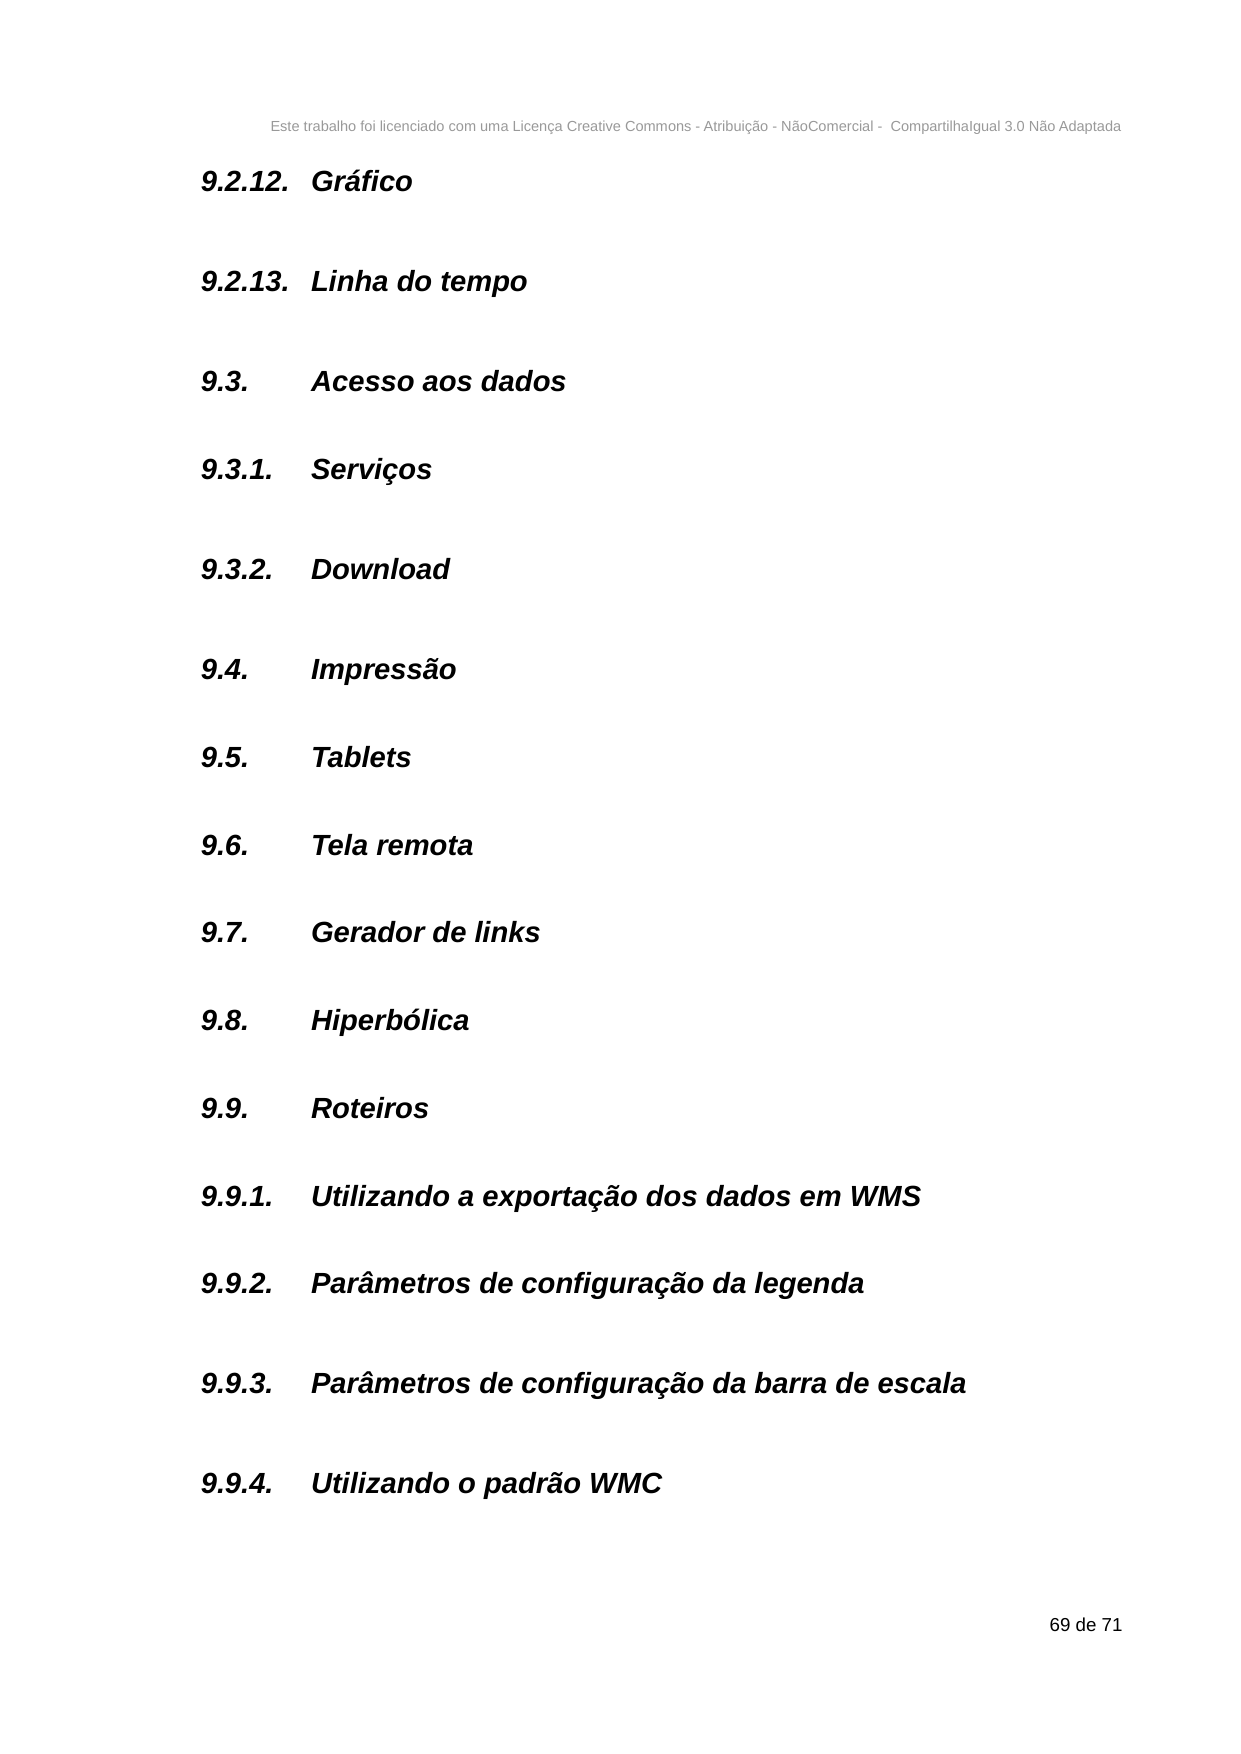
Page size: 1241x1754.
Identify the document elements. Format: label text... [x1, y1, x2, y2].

subtitle Acesso aos dados [163, 364, 1077, 398]
subtitle Parâmetros de configuração da barra de escala [163, 1366, 1122, 1400]
subtitle Gerador de links [163, 915, 1077, 949]
subtitle Linha do tempo [163, 264, 1122, 298]
subtitle Roteiros [163, 1091, 1077, 1124]
subtitle Hiperbólica [163, 1003, 1077, 1037]
subtitle Tela remota [163, 828, 1077, 861]
subtitle Serviços [163, 452, 1122, 486]
subtitle Download [163, 552, 1122, 585]
subtitle Impressão [163, 652, 1077, 686]
subtitle Utilizando o padrão WMC [163, 1466, 1122, 1500]
subtitle Utilizando a exportação dos dados em WMS [163, 1179, 1122, 1212]
subtitle Gráfico [163, 164, 1122, 198]
subtitle Parâmetros de configuração da legenda [163, 1266, 1122, 1300]
subtitle Tablets [163, 740, 1077, 773]
